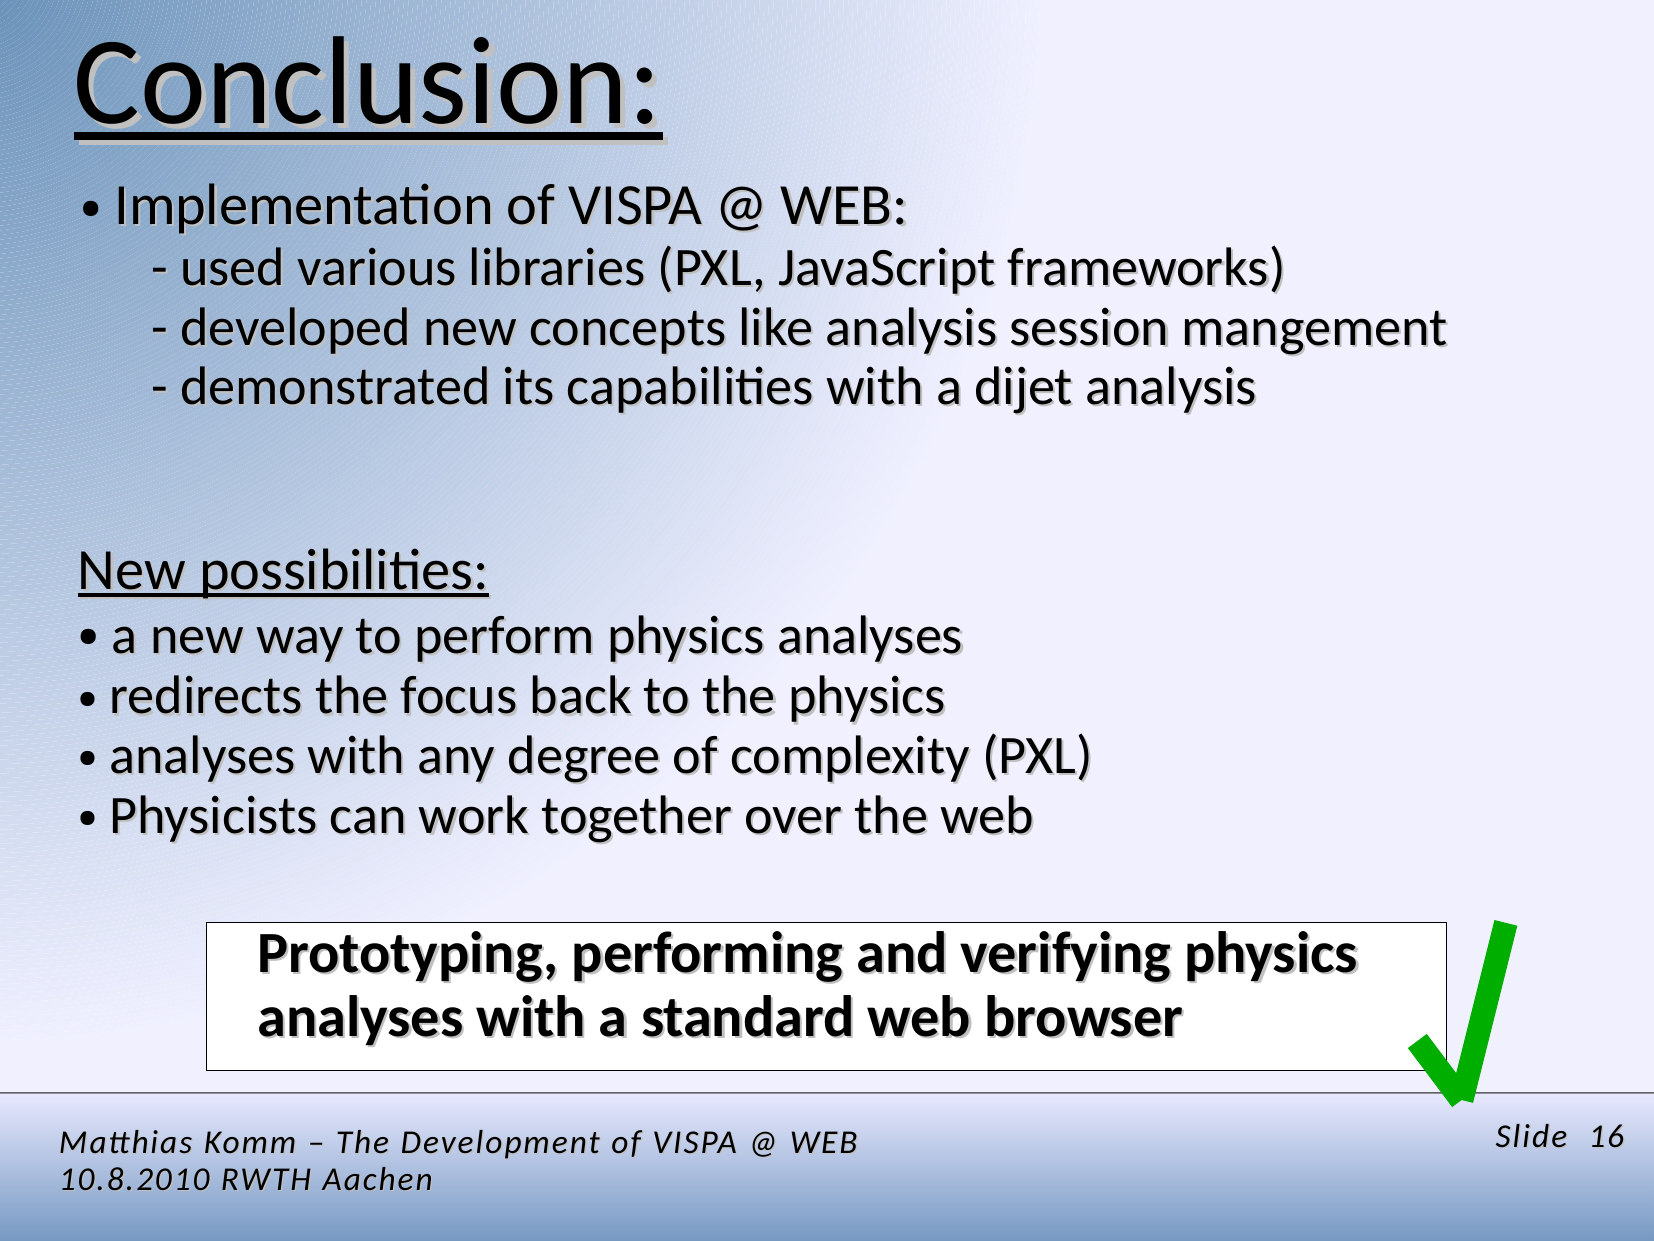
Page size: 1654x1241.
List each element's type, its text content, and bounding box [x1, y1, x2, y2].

text_box Implementation of VISPA @ WEB: - used various libraries (PXL, JavaScript frameworks) - developed new concepts like analysis session mangement - demonstrated its capabilities with a dijet analysis [65, 167, 1465, 473]
text_box New possibilities: a new way to perform physics analyses redirects the focus back to the physics analyses with any degree of complexity (PXL) Physicists can work together over the web [63, 532, 1595, 916]
text_box Conclusion: [59, 10, 1506, 178]
text_box Prototyping, performing and verifying physics analyses with a standard web browser [242, 915, 1454, 1080]
text_box [206, 922, 242, 1071]
